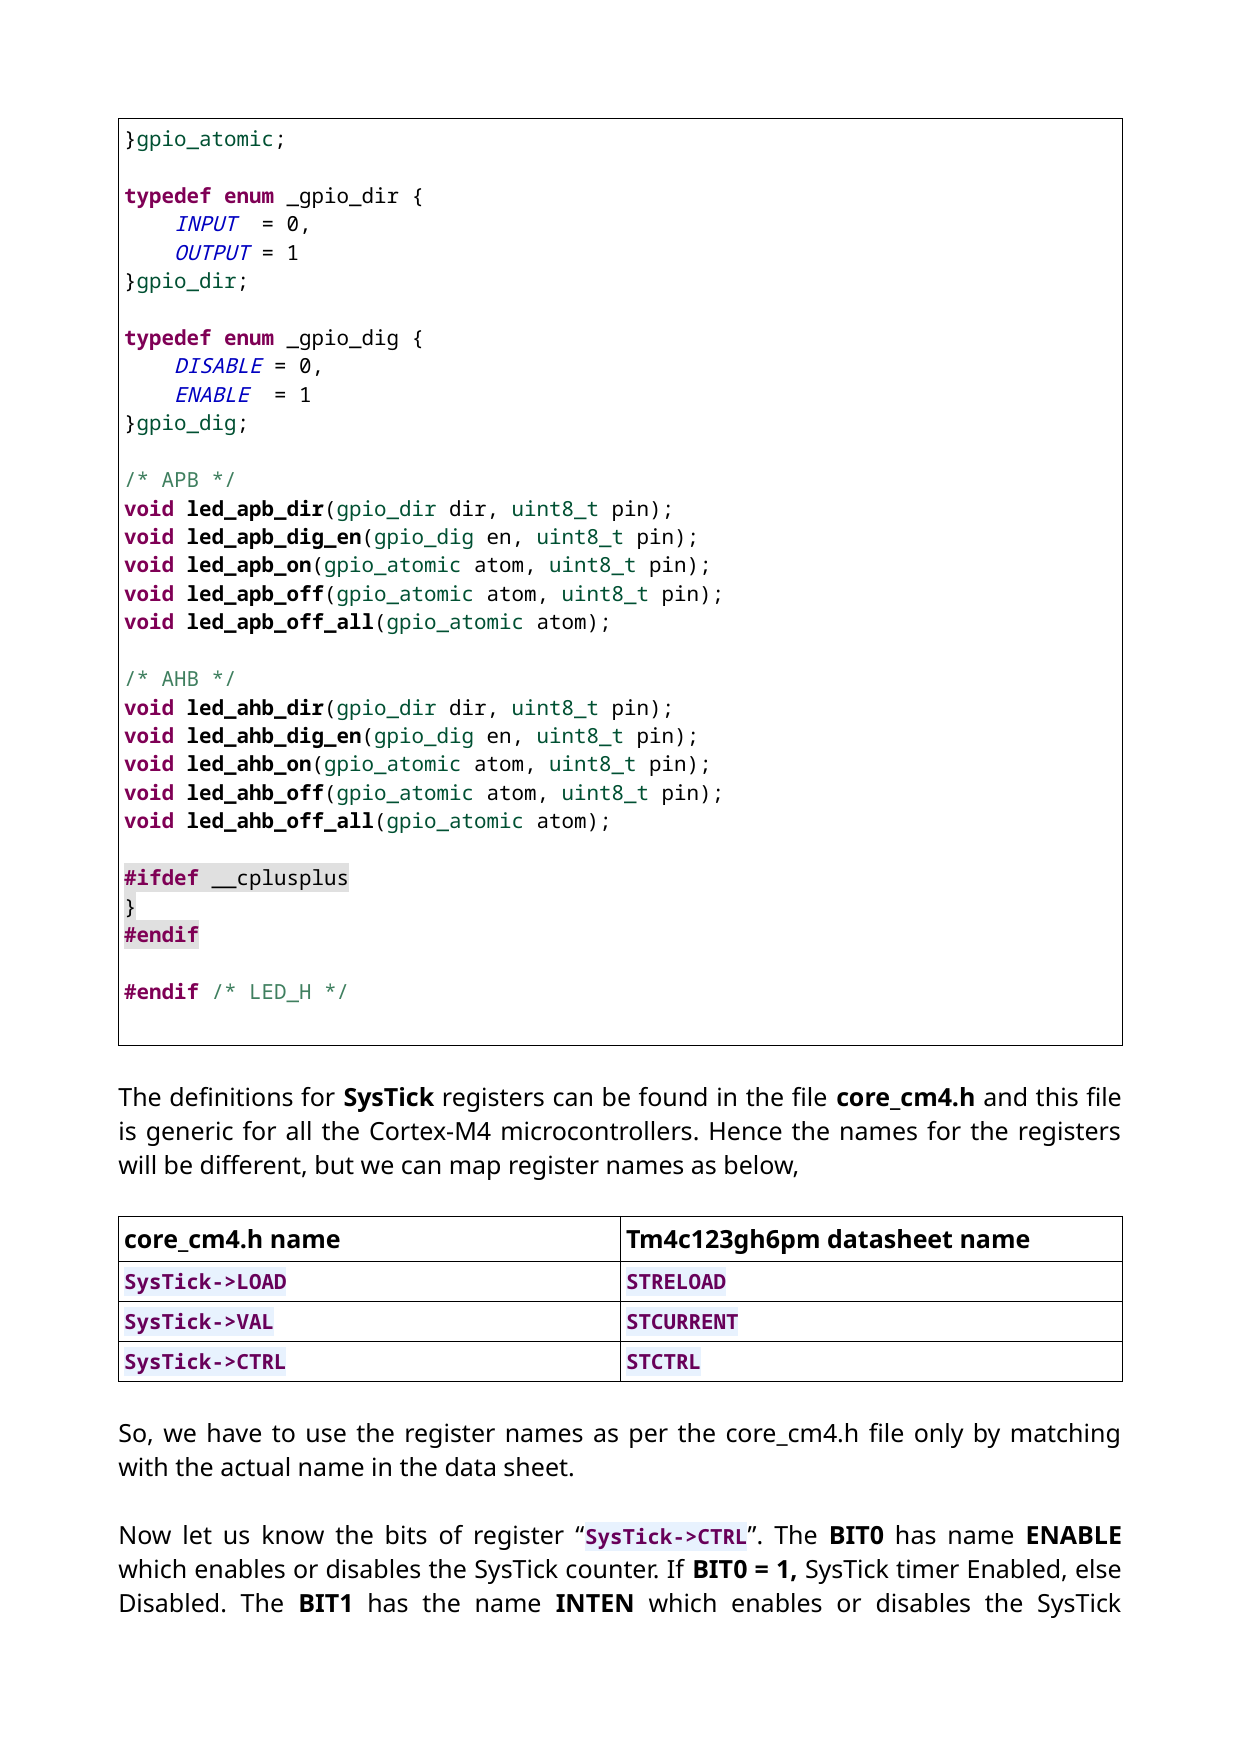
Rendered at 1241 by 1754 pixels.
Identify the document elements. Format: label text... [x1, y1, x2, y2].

table_cell SysTick->CTRL [119, 1342, 620, 1381]
table_cell STCTRL [621, 1342, 1122, 1381]
text Now let us know the bits of register “SysTick->CTRL”. The BIT0 has name ENABLE which enables or disables the SysTick counter. If BIT0 = 1, SysTick timer Enabled, else Disabled. The BIT1 has the name INTEN which enables or disables the SysTick [118, 1518, 1122, 1620]
table_cell SysTick->VAL [119, 1302, 620, 1341]
table_cell SysTick->LOAD [119, 1262, 620, 1301]
table_cell STCURRENT [621, 1302, 1122, 1341]
text The definitions for SysTick registers can be found in the file core_cm4.h and this file is generic for all the Cortex-M4 microcontrollers. Hence the names for the registers will be different, but we can map register names as below, [118, 1079, 1122, 1182]
text So, we have to use the register names as per the core_cm4.h file only by matching with the actual name in the data sheet. [118, 1416, 1122, 1484]
table_header core_cm4.h name [119, 1217, 620, 1261]
table_header Tm4c123gh6pm datasheet name [621, 1217, 1122, 1261]
table_cell }gpio_atomic; typedef enum _gpio_dir { INPUT = 0, OUTPUT = 1 }gpio_dir; typedef enum _gpio_dig { DISABLE = 0, ENABLE = 1 }gpio_dig; /* APB */ void led_apb_dir(gpio_dir dir, uint8_t pin); void led_apb_dig_en(gpio_dig en, uint8_t pin); void led_apb_on(gpio_atomic atom, uint8_t pin); void led_apb_off(gpio_atomic atom, uint8_t pin); void led_apb_off_all(gpio_atomic atom); /* AHB */ void led_ahb_dir(gpio_dir dir, uint8_t pin); void led_ahb_dig_en(gpio_dig en, uint8_t pin); void led_ahb_on(gpio_atomic atom, uint8_t pin); void led_ahb_off(gpio_atomic atom, uint8_t pin); void led_ahb_off_all(gpio_atomic atom); #ifdef __cplusplus } #endif #endif /* LED_H */ [119, 119, 1122, 1045]
table_cell STRELOAD [621, 1262, 1122, 1301]
